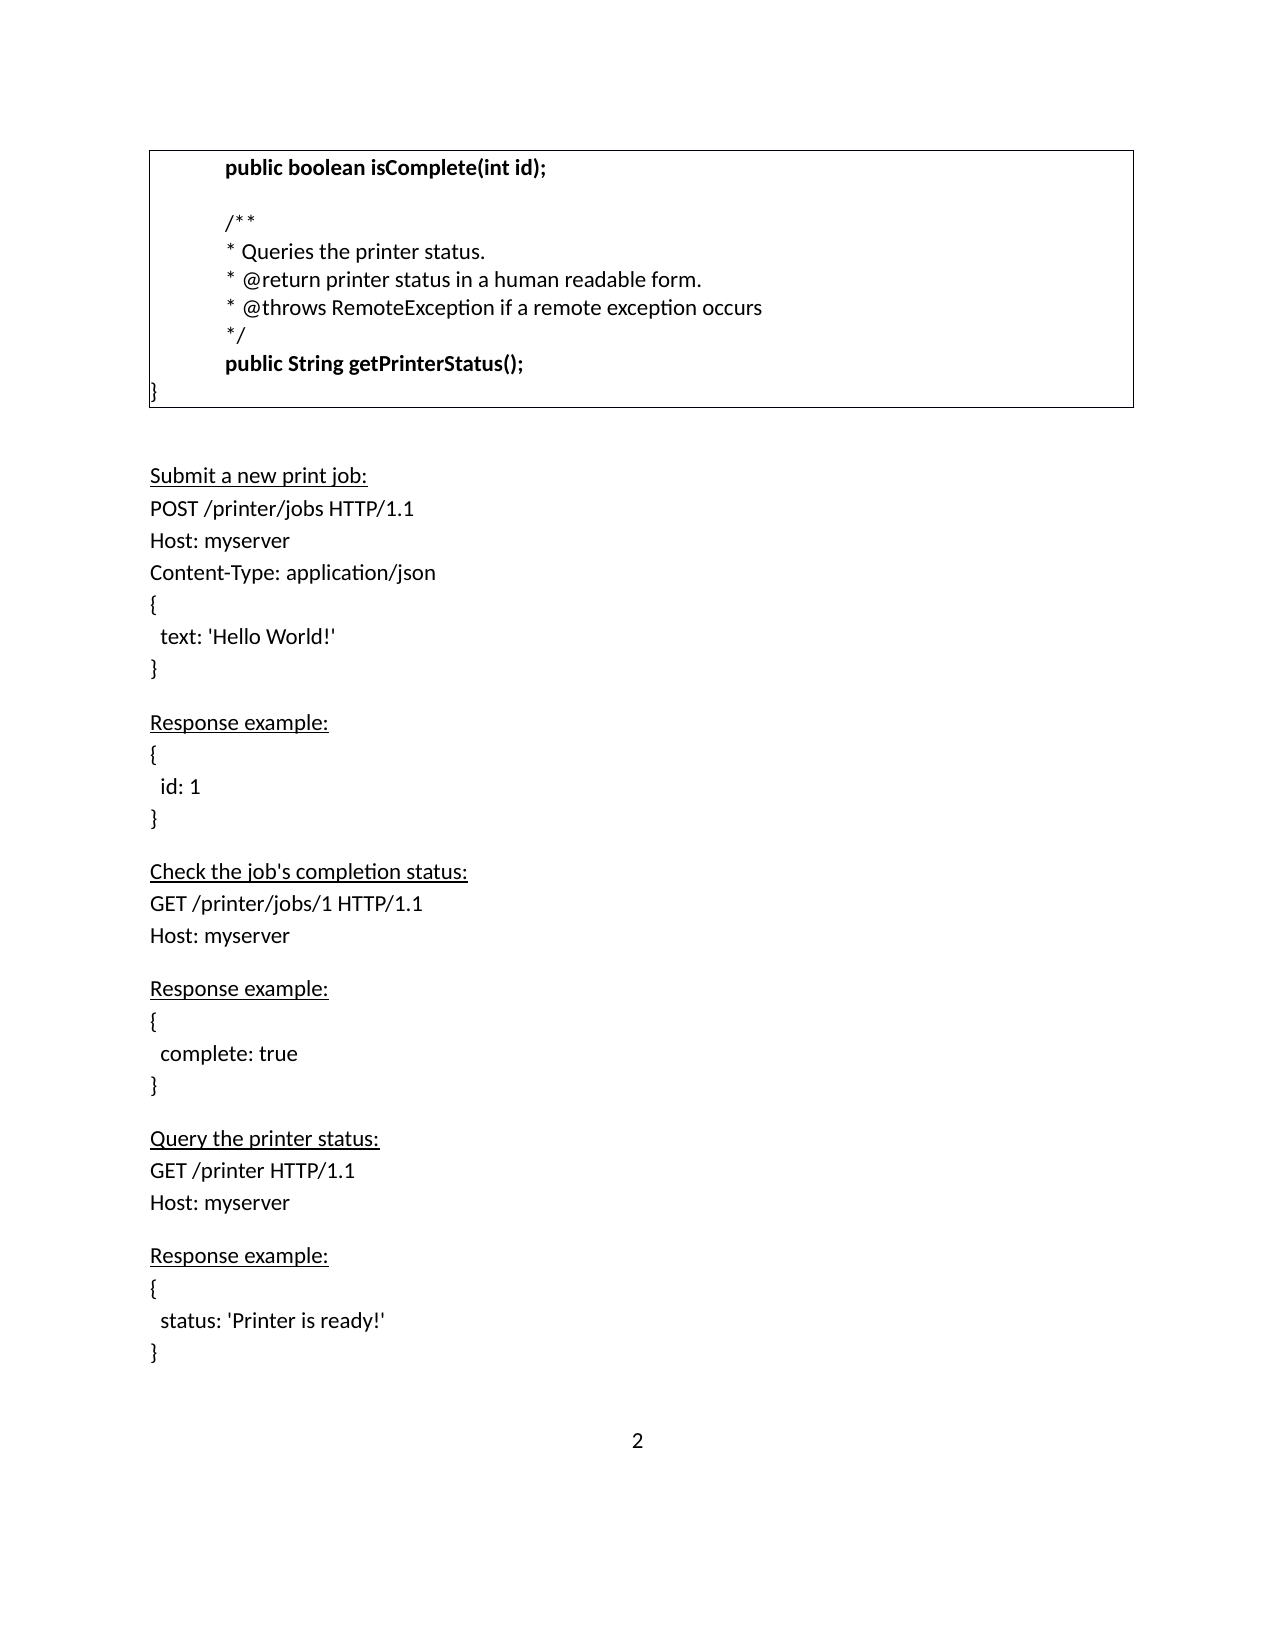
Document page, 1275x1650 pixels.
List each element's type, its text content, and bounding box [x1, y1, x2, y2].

text */ [150, 321, 1125, 349]
text Query the printer status: GET /printer HTTP/1.1 Host: myserver [150, 1124, 1125, 1217]
text * @throws RemoteException if a remote exception occurs [150, 293, 1125, 321]
text Submit a new print job: POST /printer/jobs HTTP/1.1 Host: myserver Content-Type: application/json { text: 'Hello World!' } [150, 461, 1125, 683]
text Response example: { complete: true } [150, 974, 1125, 1099]
text * @return printer status in a human readable form. [150, 265, 1125, 293]
text /** [150, 209, 1125, 237]
text Response example: { id: 1 } [150, 708, 1125, 832]
text Check the job's completion status: GET /printer/jobs/1 HTTP/1.1 Host: myserver [150, 857, 1125, 949]
text } [150, 374, 1133, 407]
text Response example: { status: 'Printer is ready!' } [150, 1242, 1125, 1366]
text * Queries the printer status. [150, 237, 1125, 265]
text public boolean isComplete(int id); [150, 151, 1133, 181]
text public String getPrinterStatus(); [150, 349, 1125, 374]
